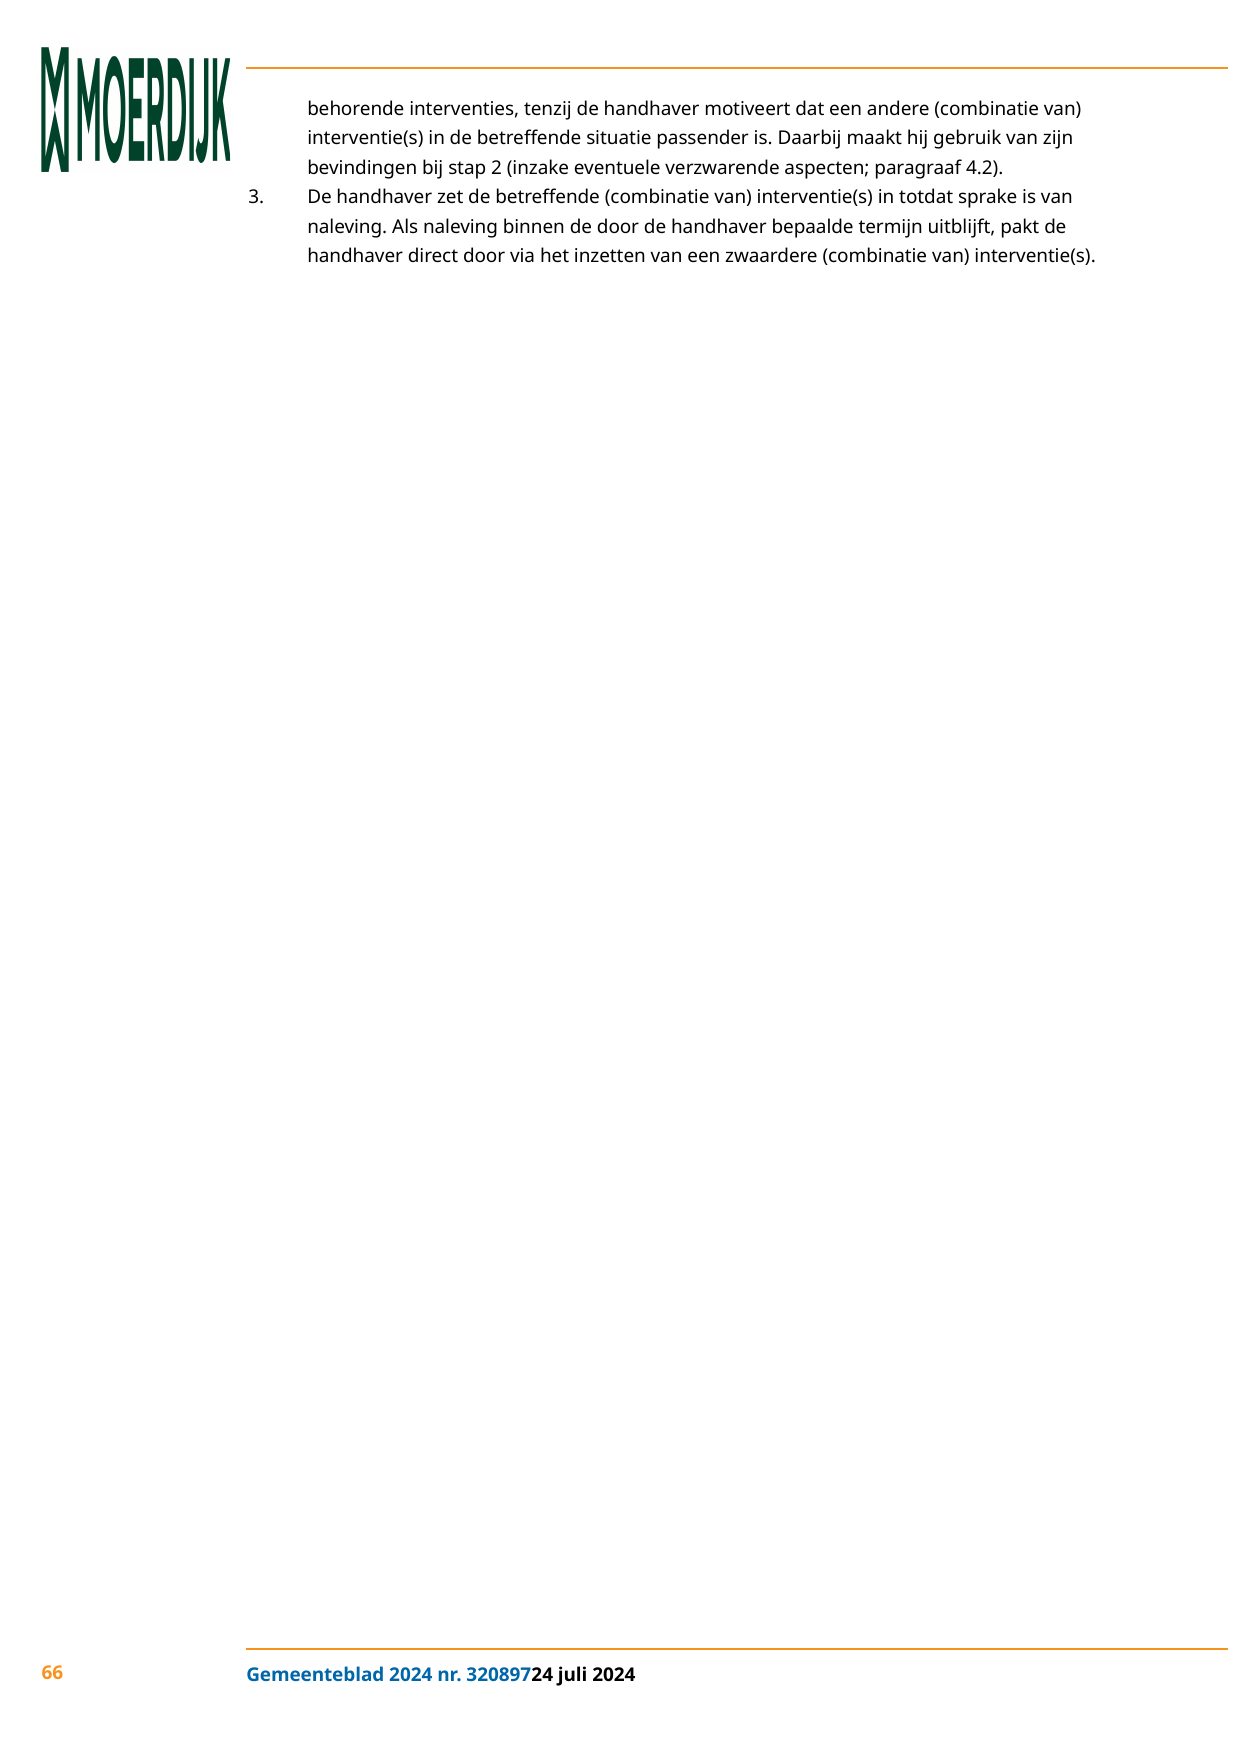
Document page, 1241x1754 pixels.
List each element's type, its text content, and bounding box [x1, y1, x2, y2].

list behorende interventies, tenzij de handhaver motiveert dat een andere (combinatie van) interventie(s) in de betreffende situatie passender is. Daarbij maakt hij gebruik van zijn bevindingen bij stap 2 (inzake eventuele verzwarende aspecten; paragraaf 4.2). [248, 95, 1152, 180]
list De handhaver zet de betreffende (combinatie van) interventie(s) in totdat sprake is van naleving. Als naleving binnen de door de handhaver bepaalde termijn uitblijft, pakt de handhaver direct door via het inzetten van een zwaardere (combinatie van) interventie(s). [248, 183, 1152, 268]
picture [41, 47, 231, 172]
